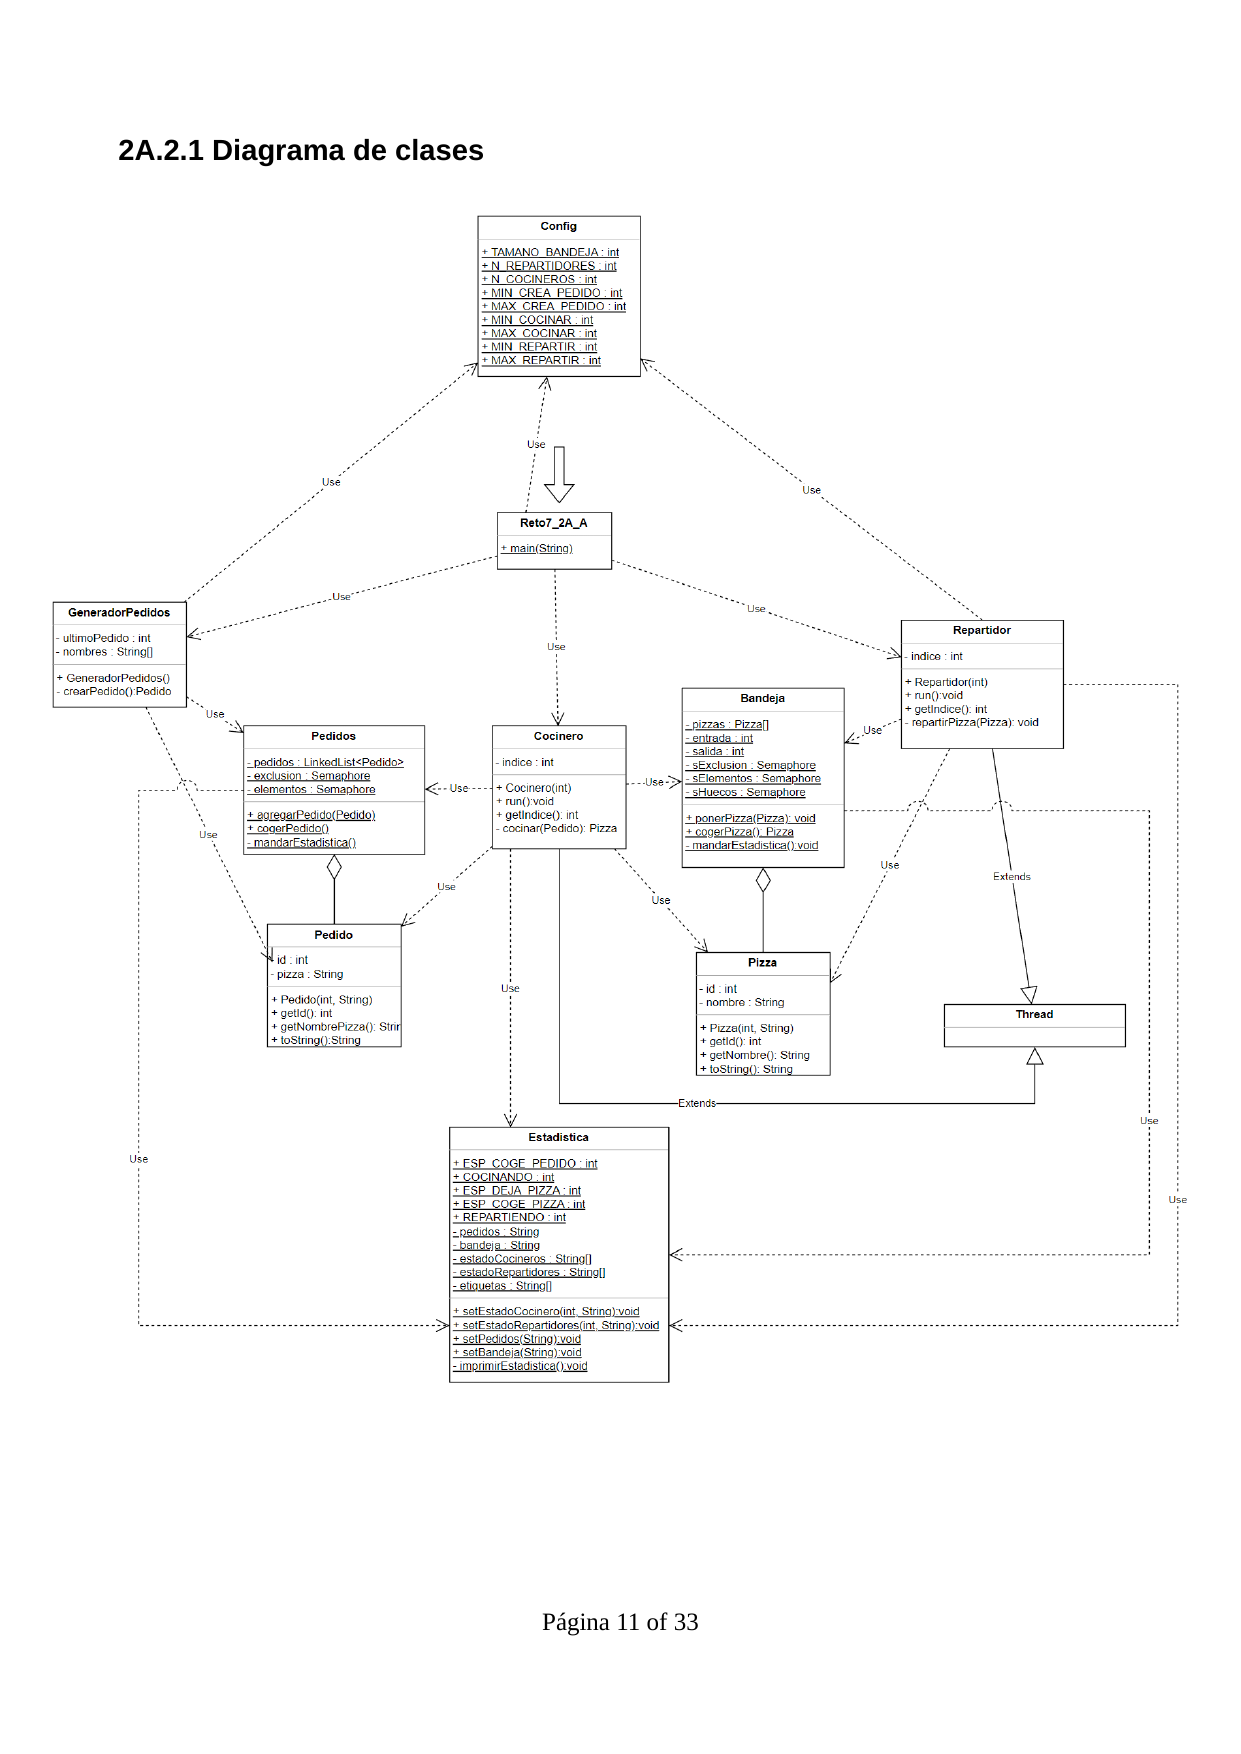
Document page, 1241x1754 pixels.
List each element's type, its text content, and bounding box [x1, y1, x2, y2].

picture [47, 208, 1197, 1395]
subtitle 2A.2.1 Diagrama de clases [118, 133, 1122, 166]
